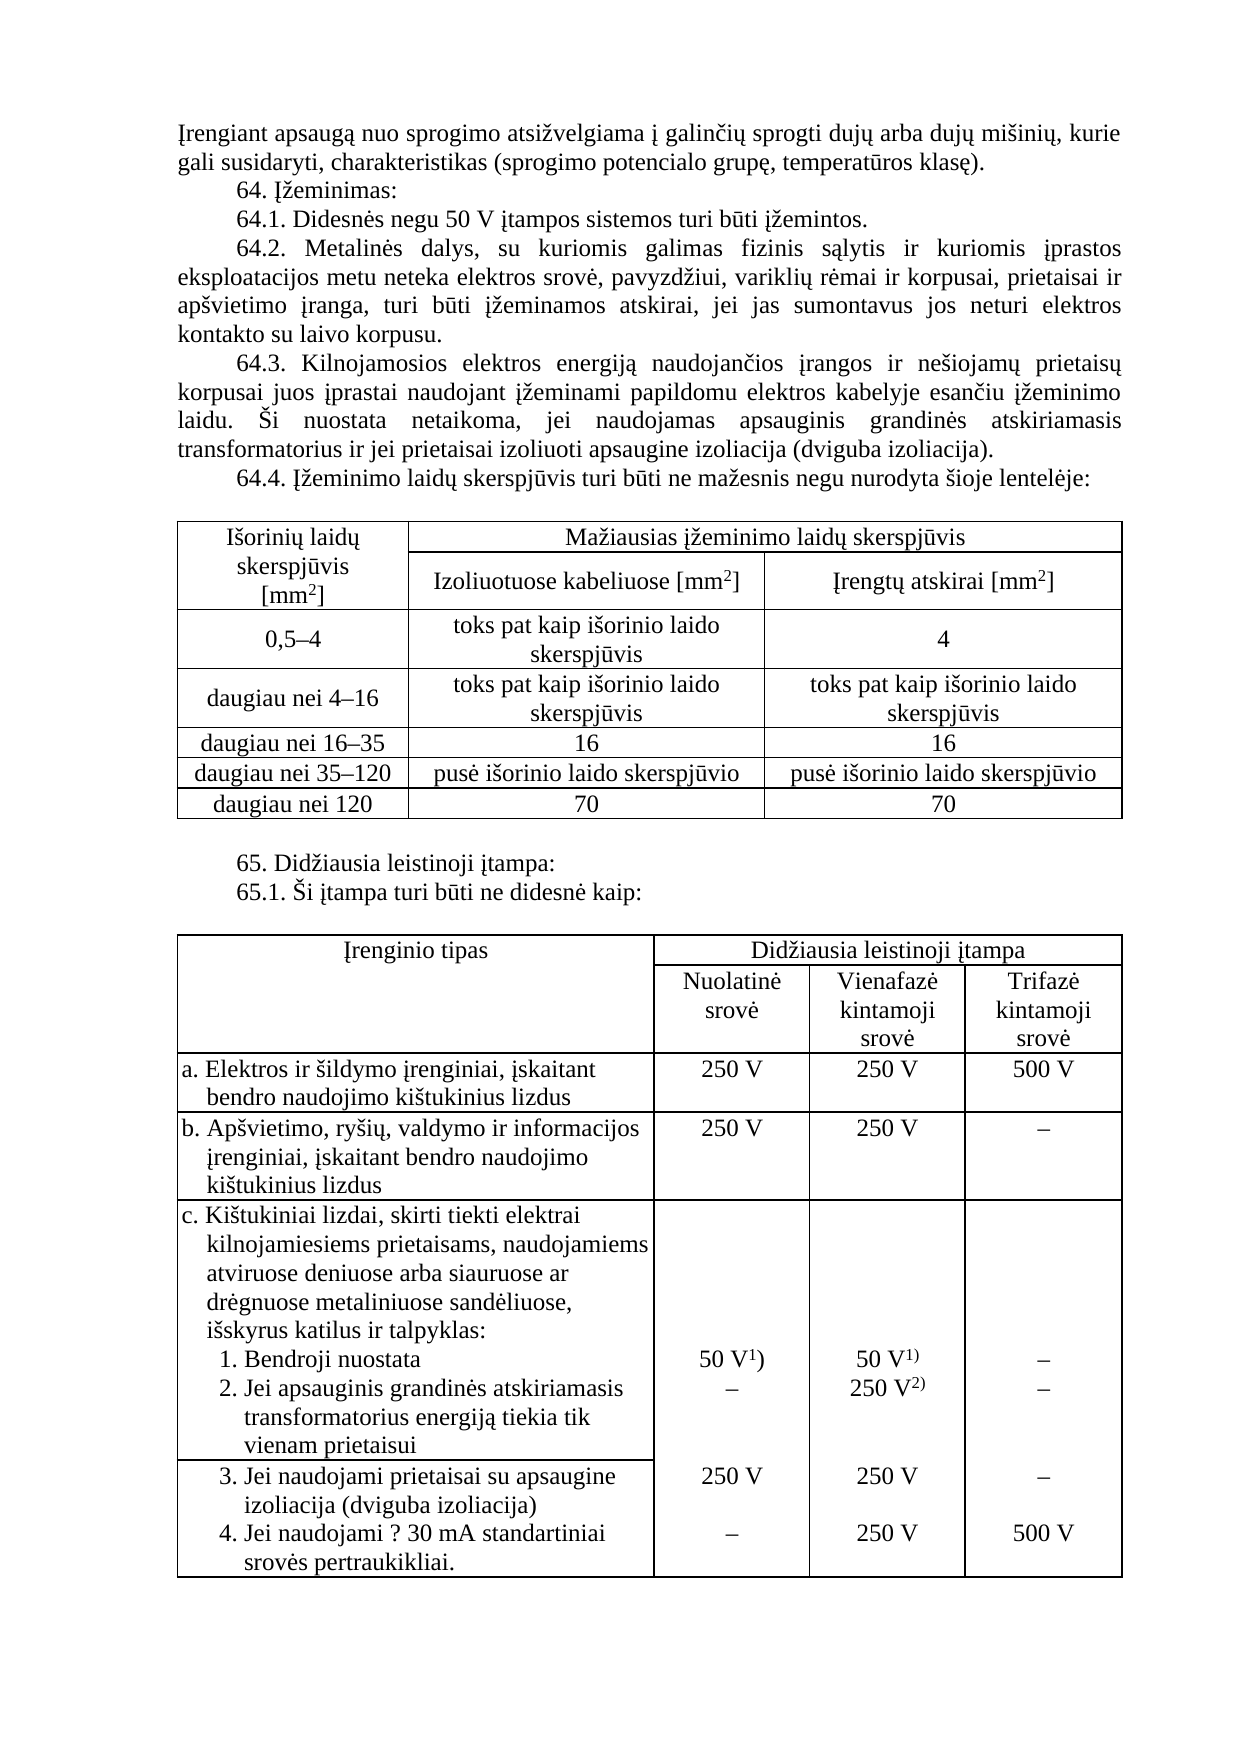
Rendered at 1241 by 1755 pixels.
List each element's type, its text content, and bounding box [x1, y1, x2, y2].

table_cell 250 V2) [810, 1373, 964, 1459]
table_cell daugiau nei 120 [178, 789, 408, 817]
table_cell pusė išorinio laido skerspjūvio [765, 758, 1121, 787]
table_cell 70 [409, 789, 764, 817]
table_cell 16 [409, 728, 764, 757]
table_cell a. Elektros ir šildymo įrenginiai, įskaitant bendro naudojimo kištukinius lizdus [178, 1054, 653, 1111]
text 64.2. Metalinės dalys, su kuriomis galimas fizinis sąlytis ir kuriomis įprastos eksploatacijos metu neteka elektros srovė, pavyzdžiui, variklių rėmai ir korpusai, prietaisai ir apšvietimo įranga, turi būti įžeminamos atskirai, jei jas sumontavus jos neturi elektros kontakto su laivo korpusu. [177, 233, 1122, 348]
table_cell 250 V [655, 1113, 809, 1199]
table_cell 0,5–4 [178, 610, 408, 667]
table_cell pusė išorinio laido skerspjūvio [409, 758, 764, 787]
table_cell 50 V1) [810, 1344, 964, 1373]
table_cell Izoliuotuose kabeliuose [mm2] [409, 553, 764, 608]
table_cell – [966, 1459, 1121, 1518]
table_cell [810, 1201, 964, 1344]
table_cell toks pat kaip išorinio laido skerspjūvis [409, 669, 764, 727]
table_cell toks pat kaip išorinio laido skerspjūvis [409, 610, 764, 667]
table_cell – [655, 1373, 809, 1459]
table_cell 500 V [966, 1054, 1121, 1111]
table_cell 250 V [655, 1459, 809, 1518]
table_header Išorinių laidų skerspjūvis [mm2] [178, 522, 408, 608]
table_cell daugiau nei 35–120 [178, 758, 408, 787]
table_header Didžiausia leistinoji įtampa [655, 936, 1121, 964]
table_cell Įrengtų atskirai [mm2] [765, 553, 1121, 608]
text 65.1. Ši įtampa turi būti ne didesnė kaip: [177, 877, 1122, 905]
table_cell – [655, 1519, 809, 1576]
table_cell 4. Jei naudojami ?<= 30 mA standartiniai srovės pertraukikliai. [178, 1519, 653, 1576]
table_cell – [966, 1373, 1121, 1459]
table_cell 500 V [966, 1519, 1121, 1576]
text 64.4. Įžeminimo laidų skerspjūvis turi būti ne mažesnis negu nurodyta šioje lentelėje: [177, 463, 1122, 492]
table_cell 16 [765, 728, 1121, 757]
table_cell b. Apšvietimo, ryšių, valdymo ir informacijos įrenginiai, įskaitant bendro naudojimo kištukinius lizdus [178, 1113, 653, 1199]
text 64.1. Didesnės negu 50 V įtampos sistemos turi būti įžemintos. [177, 204, 1122, 233]
table_cell toks pat kaip išorinio laido skerspjūvis [765, 669, 1121, 727]
table_header Mažiausias įžeminimo laidų skerspjūvis [409, 522, 1121, 551]
text 64.3. Kilnojamosios elektros energiją naudojančios įrangos ir nešiojamų prietaisų korpusai juos įprastai naudojant įžeminami papildomu elektros kabelyje esančiu įžeminimo laidu. Ši nuostata netaikoma, jei naudojamas apsauginis grandinės atskiriamasis transformatorius ir jei prietaisai izoliuoti apsaugine izoliacija (dviguba izoliacija). [177, 348, 1122, 463]
table_cell 250 V [810, 1459, 964, 1518]
table_cell 50 V1) [655, 1344, 809, 1373]
table_cell [966, 1201, 1121, 1344]
text 64. Įžeminimas: [177, 176, 1122, 204]
text 65. Didžiausia leistinoji įtampa: [177, 848, 1122, 877]
table_cell 2. Jei apsauginis grandinės atskiriamasis transformatorius energiją tiekia tik vienam prietaisui [178, 1373, 653, 1459]
table_cell 250 V [810, 1054, 964, 1111]
table_cell 250 V [655, 1054, 809, 1111]
text Įrengiant apsaugą nuo sprogimo atsižvelgiama į galinčių sprogti dujų arba dujų mišinių, kurie gali susidaryti, charakteristikas (sprogimo potencialo grupę, temperatūros klasę). [177, 118, 1122, 176]
table_cell – [966, 1113, 1121, 1199]
table_cell [655, 1201, 809, 1344]
table_cell c. Kištukiniai lizdai, skirti tiekti elektrai kilnojamiesiems prietaisams, naudojamiems atviruose deniuose arba siauruose ar drėgnuose metaliniuose sandėliuose, išskyrus katilus ir talpyklas: [178, 1201, 653, 1344]
table_cell daugiau nei 16–35 [178, 728, 408, 757]
table_cell Vienafazė kintamoji srovė [810, 966, 964, 1052]
table_cell – [966, 1344, 1121, 1373]
table_cell 70 [765, 789, 1121, 817]
table_cell 4 [765, 610, 1121, 667]
table_cell 1. Bendroji nuostata [178, 1344, 653, 1373]
table_cell 250 V [810, 1519, 964, 1576]
table_header Įrenginio tipas [178, 936, 653, 1052]
table_cell daugiau nei 4–16 [178, 669, 408, 727]
table_cell Trifazė kintamoji srovė [966, 966, 1121, 1052]
table_cell Nuolatinė srovė [655, 966, 809, 1052]
table_cell 3. Jei naudojami prietaisai su apsaugine izoliacija (dviguba izoliacija) [178, 1461, 653, 1518]
table_cell 250 V [810, 1113, 964, 1199]
